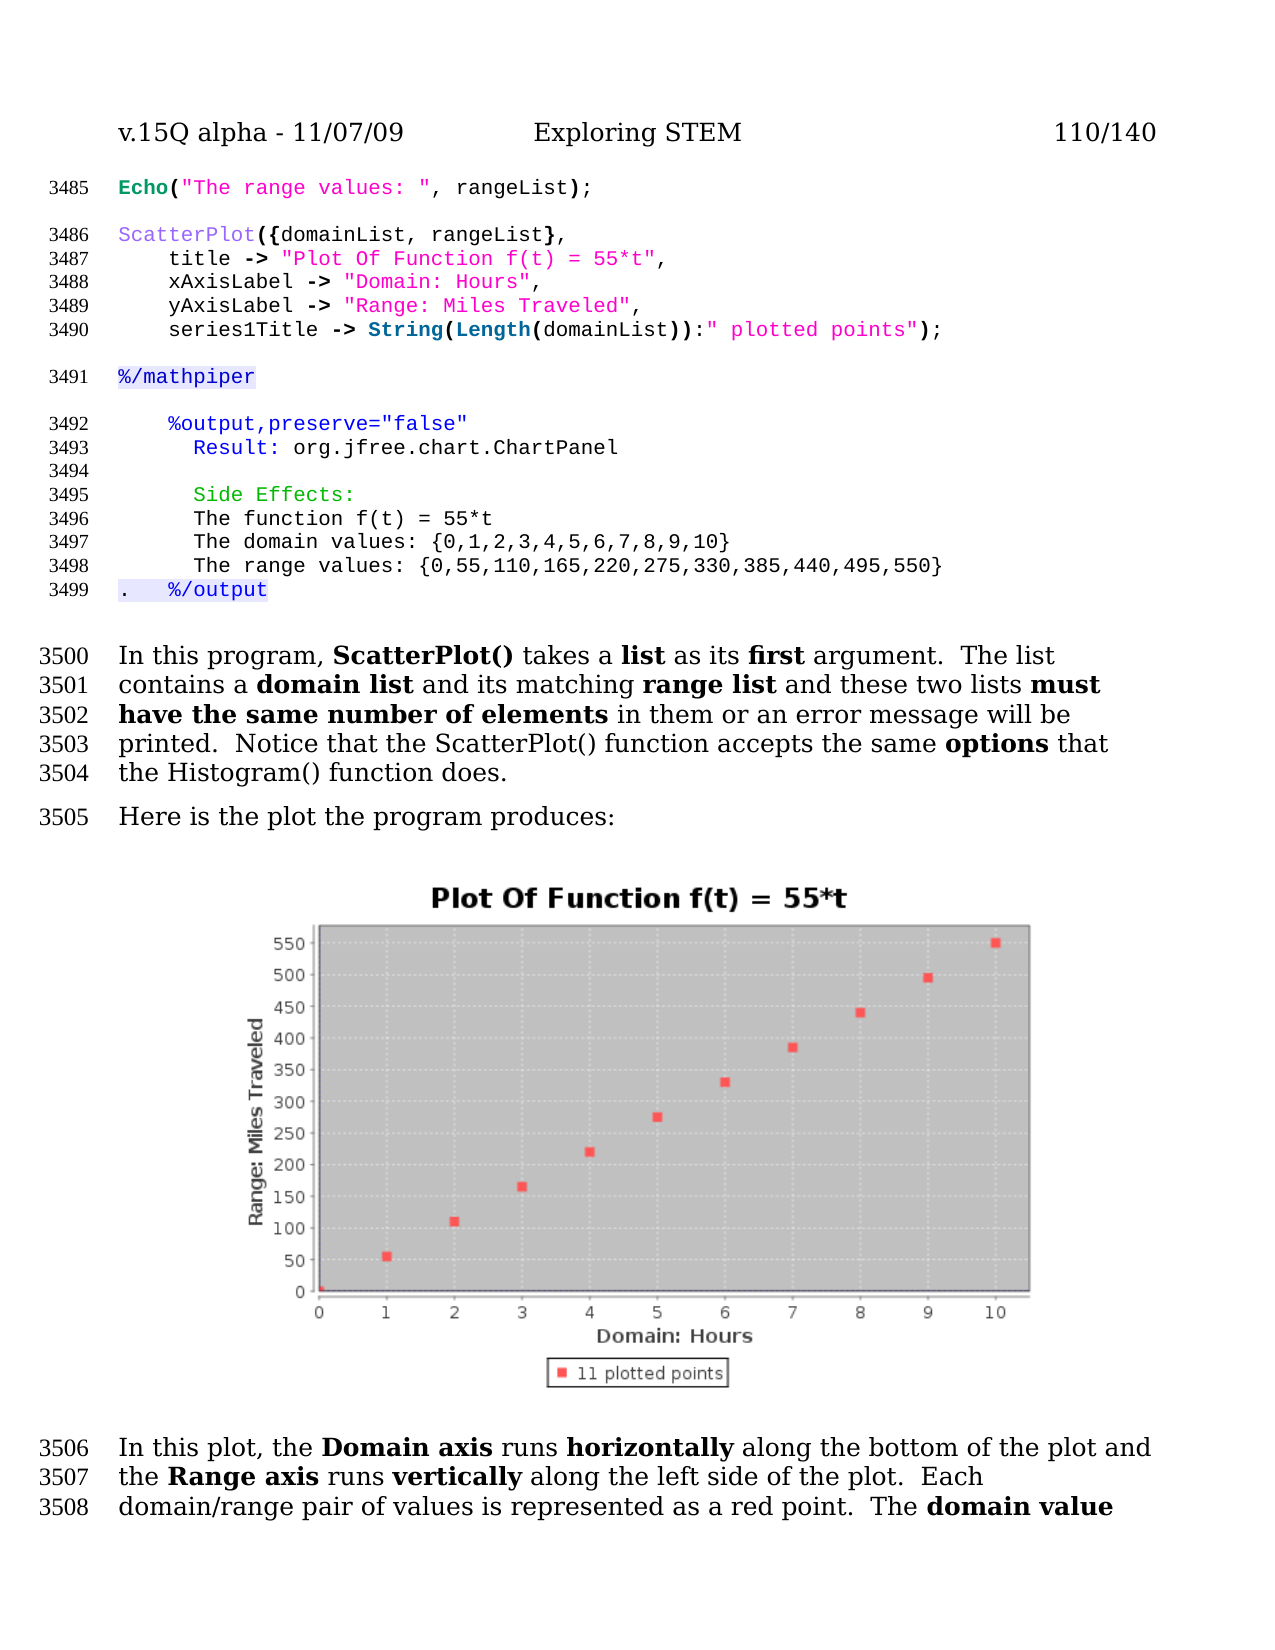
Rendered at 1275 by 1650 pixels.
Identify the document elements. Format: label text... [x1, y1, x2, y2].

picture [230, 881, 1046, 1389]
text xAxisLabel -> "Domain: Hours", [118, 271, 1157, 295]
text yAxisLabel -> "Range: Miles Traveled", [118, 295, 1157, 319]
text %/mathpiper [118, 366, 1157, 389]
text %output,preserve="false" [118, 413, 1157, 437]
text ScatterPlot({domainList, rangeList}, [118, 224, 1157, 248]
text The range values: {0,55,110,165,220,275,330,385,440,495,550} [118, 555, 1157, 579]
text The function f(t) = 55*t [118, 508, 1157, 531]
text In this program, ScatterPlot() takes a list as its first argument. The list contains a domain list and its matching range list and these two lists must have the same number of elements in them or an error message will be printed. Notice that the ScatterPlot() function accepts the same options that the Histogram() function does. [118, 641, 1157, 787]
text The domain values: {0,1,2,3,4,5,6,7,8,9,10} [118, 531, 1157, 555]
text In this plot, the Domain axis runs horizontally along the bottom of the plot and the Range axis runs vertically along the left side of the plot. Each domain/range pair of values is represented as a red point. The domain value [118, 1433, 1157, 1521]
text title -> "Plot Of Function f(t) = 55*t", [118, 248, 1157, 271]
text Echo("The range values: ", rangeList); [118, 177, 1157, 200]
text . %/output [118, 579, 1157, 602]
text Side Effects: [118, 484, 1157, 508]
text Here is the plot the program produces: [118, 802, 1157, 832]
text series1Title -> String(Length(domainList)):" plotted points"); [118, 319, 1157, 342]
text Result: org.jfree.chart.ChartPanel [118, 437, 1157, 461]
